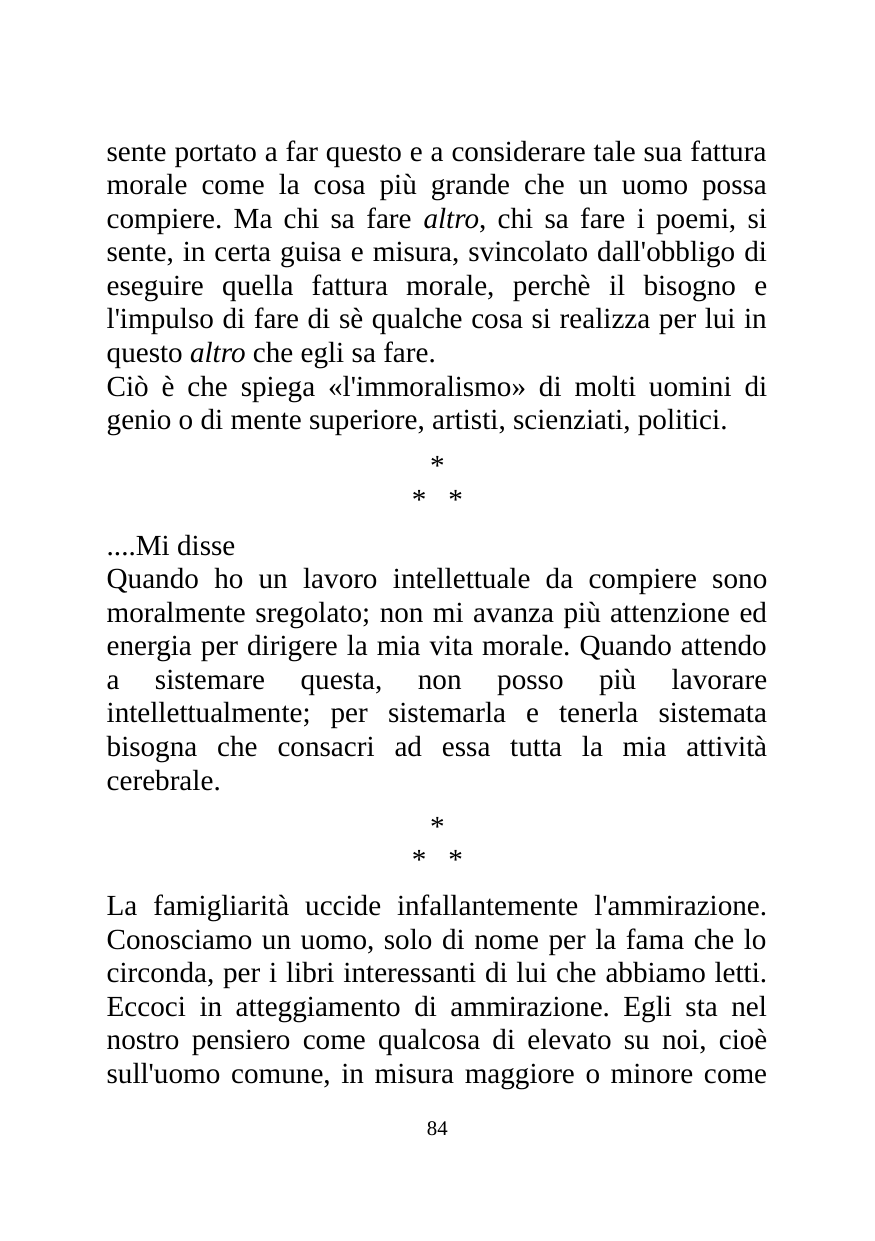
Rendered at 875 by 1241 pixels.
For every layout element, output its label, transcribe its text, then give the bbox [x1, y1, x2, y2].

text * * * [106, 448, 768, 515]
text Quando ho un lavoro intellettuale da compiere sono moralmente sregolato; non mi avanza più attenzione ed energia per dirigere la mia vita morale. Quando attendo a sistemare questa, non posso più lavorare intellettualmente; per sistemarla e tenerla sistemata bisogna che consacri ad essa tutta la mia attività cerebrale. [106, 561, 768, 796]
text * * * [106, 809, 768, 876]
text sente portato a far questo e a considerare tale sua fattura morale come la cosa più grande che un uomo possa compiere. Ma chi sa fare altro, chi sa fare i poemi, si sente, in certa guisa e misura, svincolato dall'obbligo di eseguire quella fattura morale, perchè il bisogno e l'impulso di fare di sè qualche cosa si realizza per lui in questo altro che egli sa fare. [106, 134, 768, 369]
text La famigliarità uccide infallantemente l'ammirazione. Conosciamo un uomo, solo di nome per la fama che lo circonda, per i libri interessanti di lui che abbiamo letti. Eccoci in atteggiamento di ammirazione. Egli sta nel nostro pensiero come qualcosa di elevato su noi, cioè sull'uomo comune, in misura maggiore o minore come [106, 888, 768, 1089]
text Ciò è che spiega «l'immoralismo» di molti uomini di genio o di mente superiore, artisti, scienziati, politici. [106, 369, 768, 436]
text ....Mi disse [106, 528, 768, 561]
